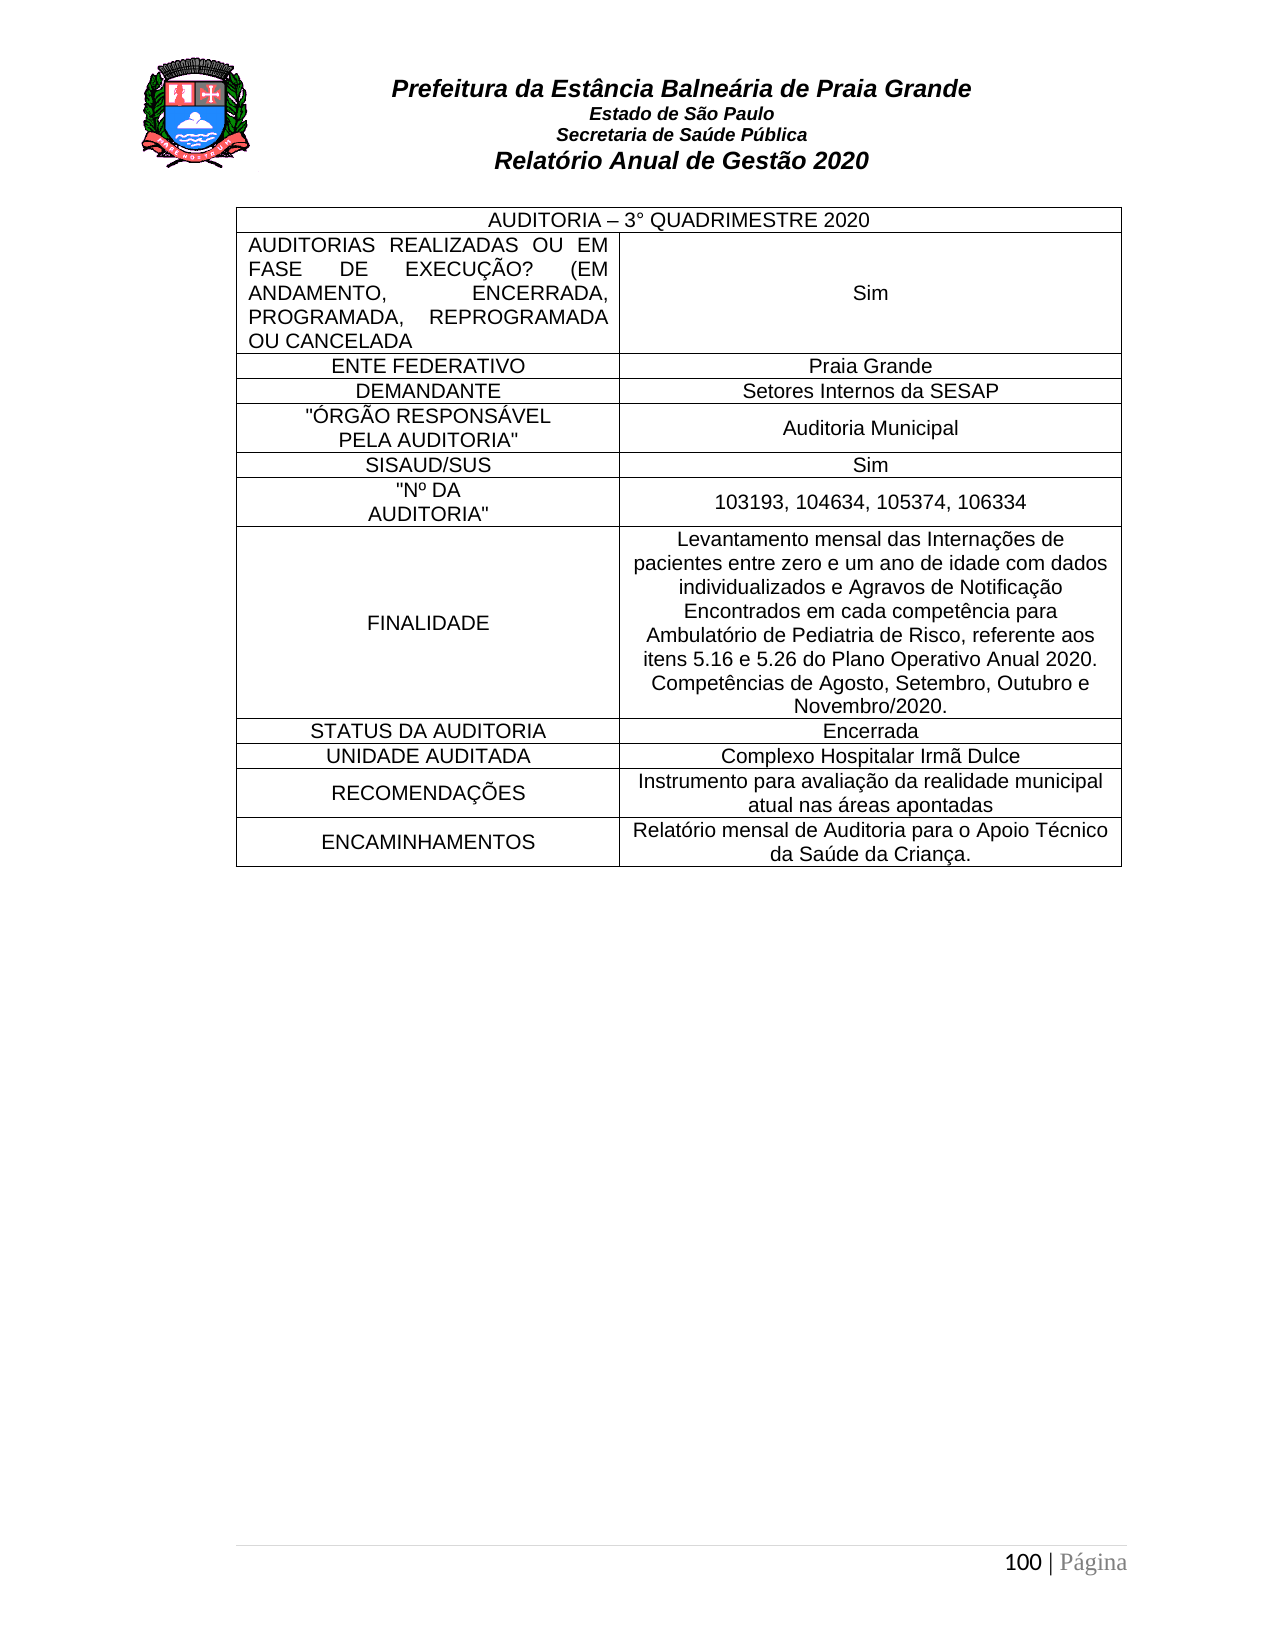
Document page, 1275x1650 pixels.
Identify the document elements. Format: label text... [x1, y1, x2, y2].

table_cell RECOMENDAÇÕES [237, 769, 619, 817]
table_cell Sim [620, 233, 1121, 353]
table_cell FINALIDADE [237, 527, 619, 718]
table_cell DEMANDANTE [237, 379, 619, 403]
table_cell "Nº DA AUDITORIA" [237, 478, 619, 526]
table_cell SISAUD/SUS [237, 453, 619, 477]
table_cell Setores Internos da SESAP [620, 379, 1121, 403]
table_cell Praia Grande [620, 354, 1121, 378]
picture [132, 55, 259, 172]
table_cell UNIDADE AUDITADA [237, 744, 619, 768]
table_cell AUDITORIAS REALIZADAS OU EM FASE DE EXECUÇÃO? (EM ANDAMENTO, ENCERRADA, PROGRAMADA, REPROGRAMADA OU CANCELADA [237, 233, 619, 353]
table_cell Relatório mensal de Auditoria para o Apoio Técnico da Saúde da Criança. [620, 818, 1121, 866]
table_cell Sim [620, 453, 1121, 477]
table_cell "ÓRGÃO RESPONSÁVEL PELA AUDITORIA" [237, 404, 619, 452]
table_cell Instrumento para avaliação da realidade municipal atual nas áreas apontadas [620, 769, 1121, 817]
table_cell Encerrada [620, 719, 1121, 743]
table_cell 103193, 104634, 105374, 106334 [620, 478, 1121, 526]
table_cell Levantamento mensal das Internações de pacientes entre zero e um ano de idade com dados individualizados e Agravos de Notificação Encontrados em cada competência para Ambulatório de Pediatria de Risco, referente aos itens 5.16 e 5.26 do Plano Operativo Anual 2020. Competências de Agosto, Setembro, Outubro e Novembro/2020. [620, 527, 1121, 718]
table_cell ENTE FEDERATIVO [237, 354, 619, 378]
table_cell Auditoria Municipal [620, 404, 1121, 452]
table_cell ENCAMINHAMENTOS [237, 818, 619, 866]
table_header AUDITORIA – 3° QUADRIMESTRE 2020 [237, 208, 1121, 232]
table_cell Complexo Hospitalar Irmã Dulce [620, 744, 1121, 768]
table_cell STATUS DA AUDITORIA [237, 719, 619, 743]
